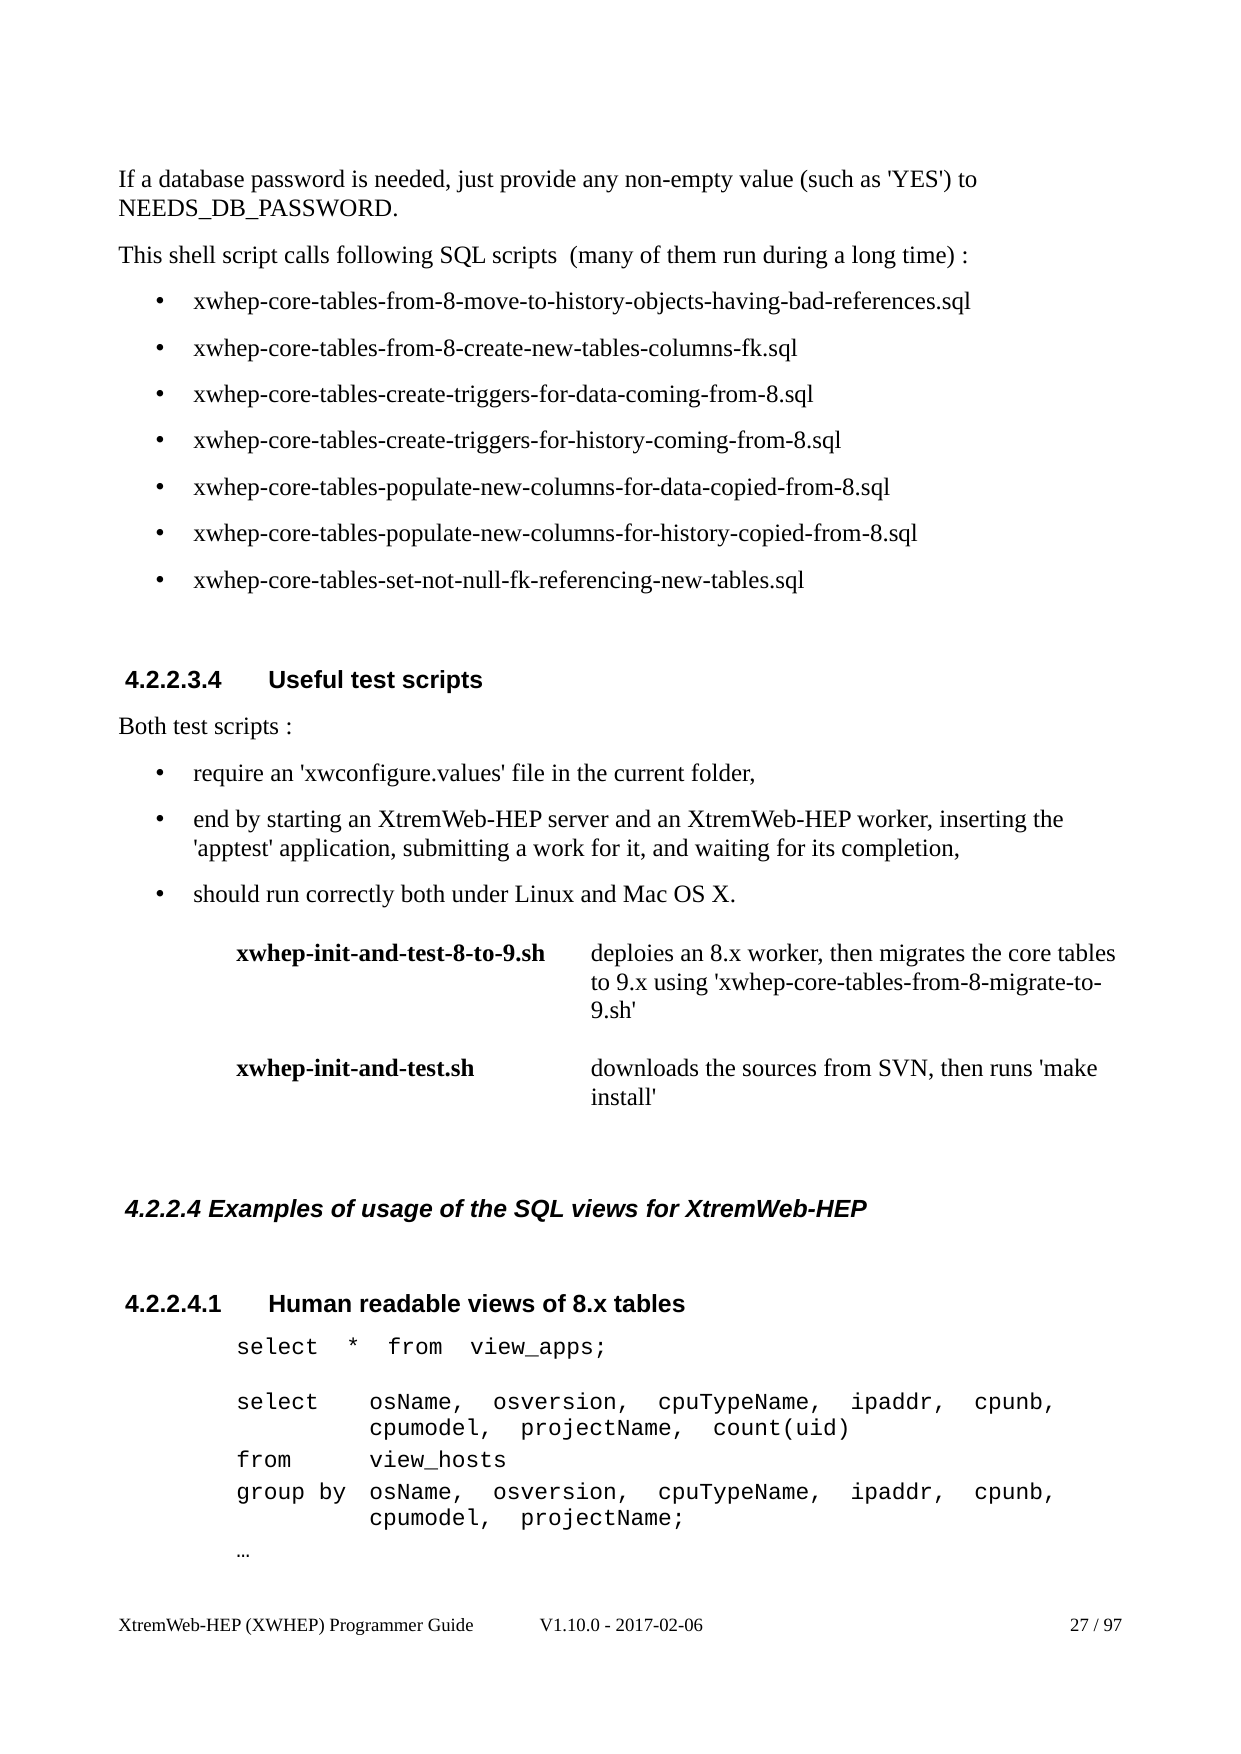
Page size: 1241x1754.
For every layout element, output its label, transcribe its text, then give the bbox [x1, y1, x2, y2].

list xwhep-core-tables-from-8-create-new-tables-columns-fk.sql [156, 333, 1122, 361]
subtitle Human readable views of 8.x tables [118, 1289, 1122, 1318]
text select * from view_apps; [236, 1335, 1122, 1361]
list require an 'xwconfigure.values' file in the current folder, [156, 758, 1122, 787]
list xwhep-core-tables-create-triggers-for-data-coming-from-8.sql [156, 379, 1122, 408]
list xwhep-core-tables-populate-new-columns-for-data-copied-from-8.sql [156, 472, 1122, 501]
text This shell script calls following SQL scripts (many of them run during a long time) : [118, 240, 1122, 268]
text group by osName, osversion, cpuTypeName, ipaddr, cpunb, cpumodel, projectName; [236, 1480, 1122, 1532]
list end by starting an XtremWeb-HEP server and an XtremWeb-HEP worker, inserting the 'apptest' application, submitting a work for it, and waiting for its completion, [156, 804, 1122, 862]
text If a database password is needed, just provide any non-empty value (such as 'YES') to NEEDS_DB_PASSWORD. [118, 164, 1122, 222]
subtitle Useful test scripts [118, 665, 1122, 694]
text from view_hosts [236, 1448, 1122, 1474]
list xwhep-core-tables-set-not-null-fk-referencing-new-tables.sql [156, 565, 1122, 594]
text Both test scripts : [118, 711, 1122, 740]
list xwhep-core-tables-create-triggers-for-history-coming-from-8.sql [156, 426, 1122, 454]
list should run correctly both under Linux and Mac OS X. [156, 879, 1122, 908]
list xwhep-core-tables-from-8-move-to-history-objects-having-bad-references.sql [156, 286, 1122, 315]
text xwhep-init-and-test-8-to-9.sh deploies an 8.x worker, then migrates the core tables to 9.x using 'xwhep-core-tables-from-8-migrate-to-9.sh' [236, 938, 1122, 1024]
subtitle Examples of usage of the SQL views for XtremWeb-HEP [118, 1194, 1122, 1223]
text … [236, 1538, 1122, 1564]
list xwhep-core-tables-populate-new-columns-for-history-copied-from-8.sql [156, 518, 1122, 547]
text select osName, osversion, cpuTypeName, ipaddr, cpunb, cpumodel, projectName, count(uid) [236, 1391, 1122, 1443]
text xwhep-init-and-test.sh downloads the sources from SVN, then runs 'make install' [236, 1053, 1122, 1111]
